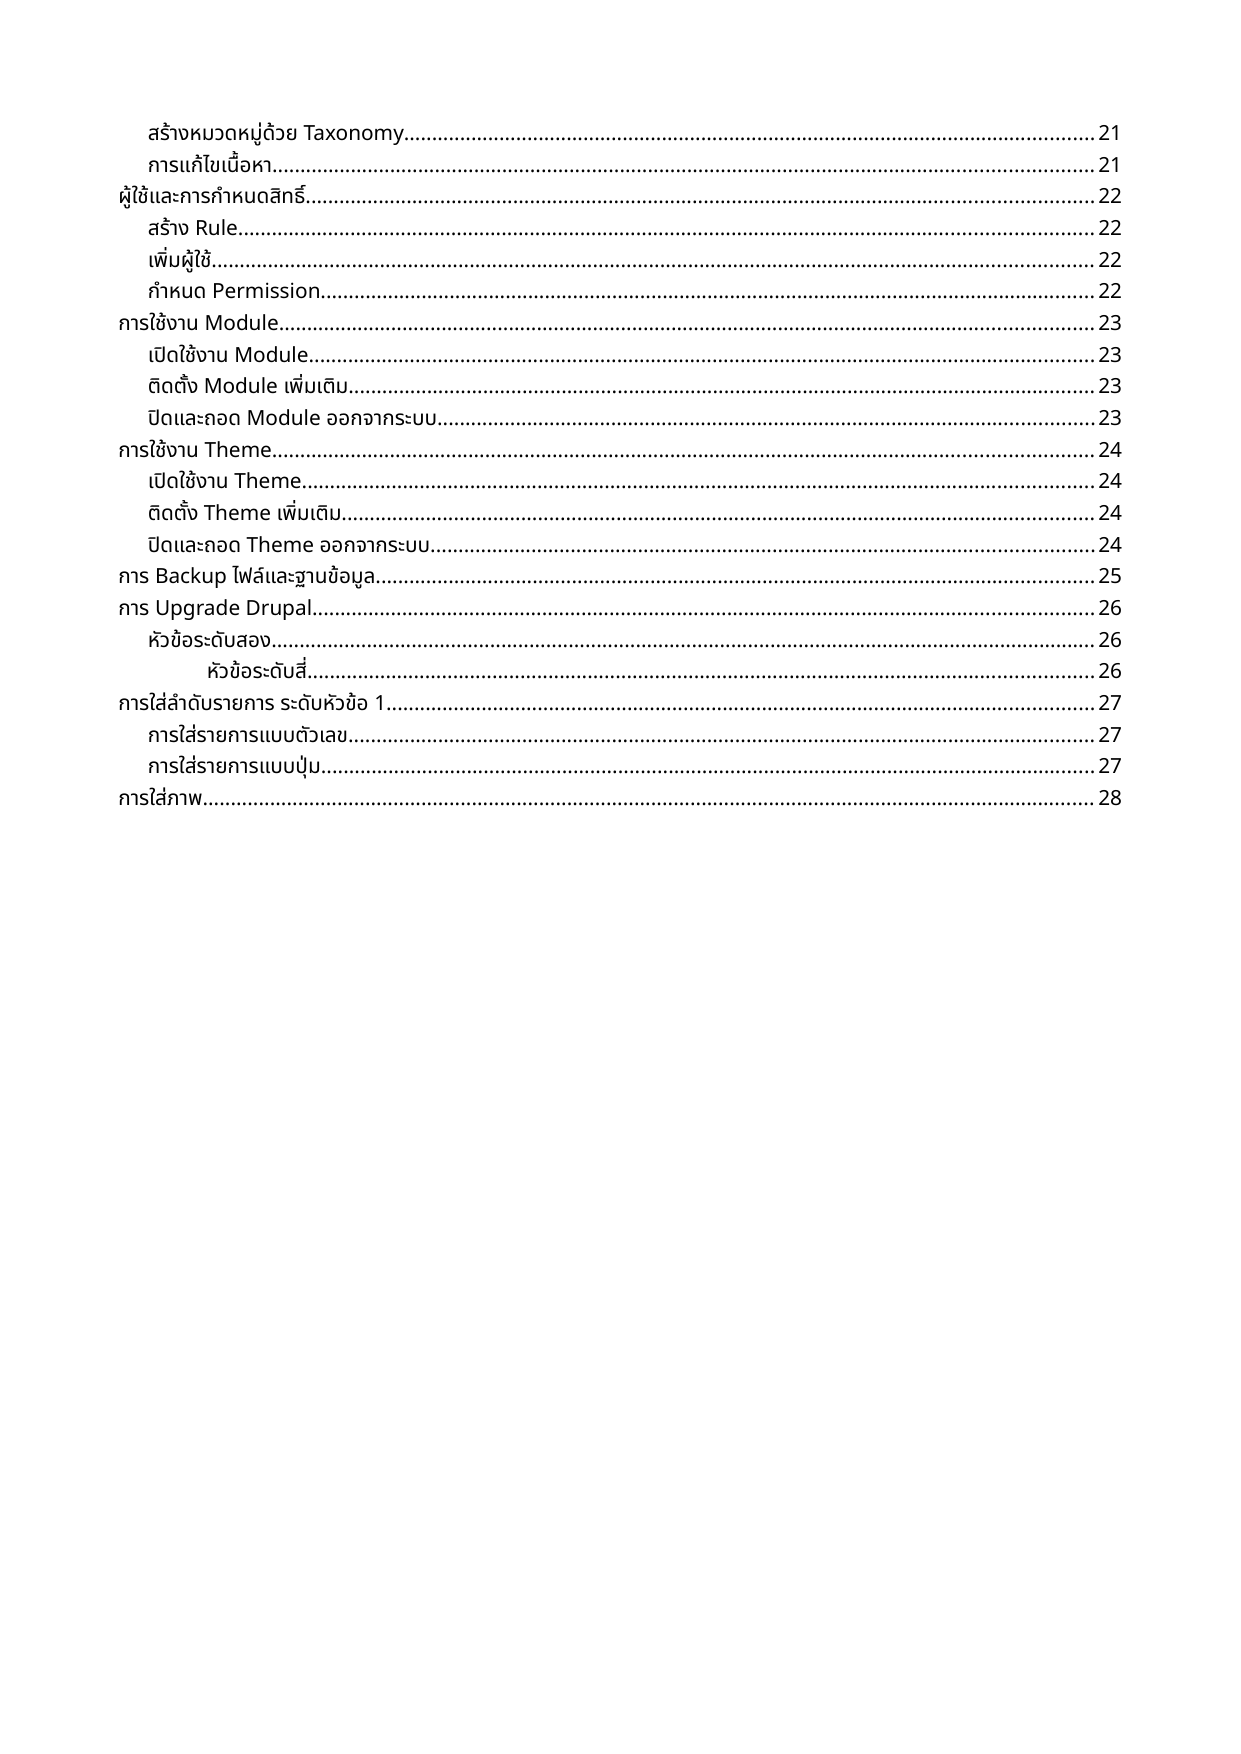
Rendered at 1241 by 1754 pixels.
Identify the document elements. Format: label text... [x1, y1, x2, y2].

text กำหนด Permission 22 [148, 276, 1122, 308]
text การแก้ไขเนื้อหา 21 [148, 150, 1122, 181]
text เปิดใช้งาน Module 23 [148, 340, 1122, 371]
text หัวข้อระดับสี่ 26 [207, 656, 1122, 688]
text การใช้งาน Module 23 [118, 308, 1122, 340]
text การใช้งาน Theme 24 [118, 435, 1122, 466]
text ปิดและถอด Theme ออกจากระบบ 24 [148, 530, 1122, 561]
text การใส่รายการแบบปุ่ม 27 [148, 751, 1122, 783]
text สร้างหมวดหมู่ด้วย Taxonomy 21 [148, 118, 1122, 150]
text การ Backup ไฟล์และฐานข้อมูล 25 [118, 561, 1122, 593]
text การใส่ภาพ 28 [118, 783, 1122, 815]
text การ Upgrade Drupal 26 [118, 593, 1122, 625]
text เพิ่มผู้ใช้ 22 [148, 245, 1122, 276]
text ติดตั้ง Theme เพิ่มเติม 24 [148, 498, 1122, 530]
text การใส่ลำดับรายการ ระดับหัวข้อ 1 27 [118, 688, 1122, 720]
text การใส่รายการแบบตัวเลข 27 [148, 720, 1122, 751]
text เปิดใช้งาน Theme 24 [148, 466, 1122, 498]
text ติดตั้ง Module เพิ่มเติม 23 [148, 371, 1122, 403]
text หัวข้อระดับสอง 26 [148, 625, 1122, 656]
text ผู้ใช้และการกำหนดสิทธิ์ 22 [118, 181, 1122, 213]
text ปิดและถอด Module ออกจากระบบ 23 [148, 403, 1122, 435]
text สร้าง Rule 22 [148, 213, 1122, 245]
